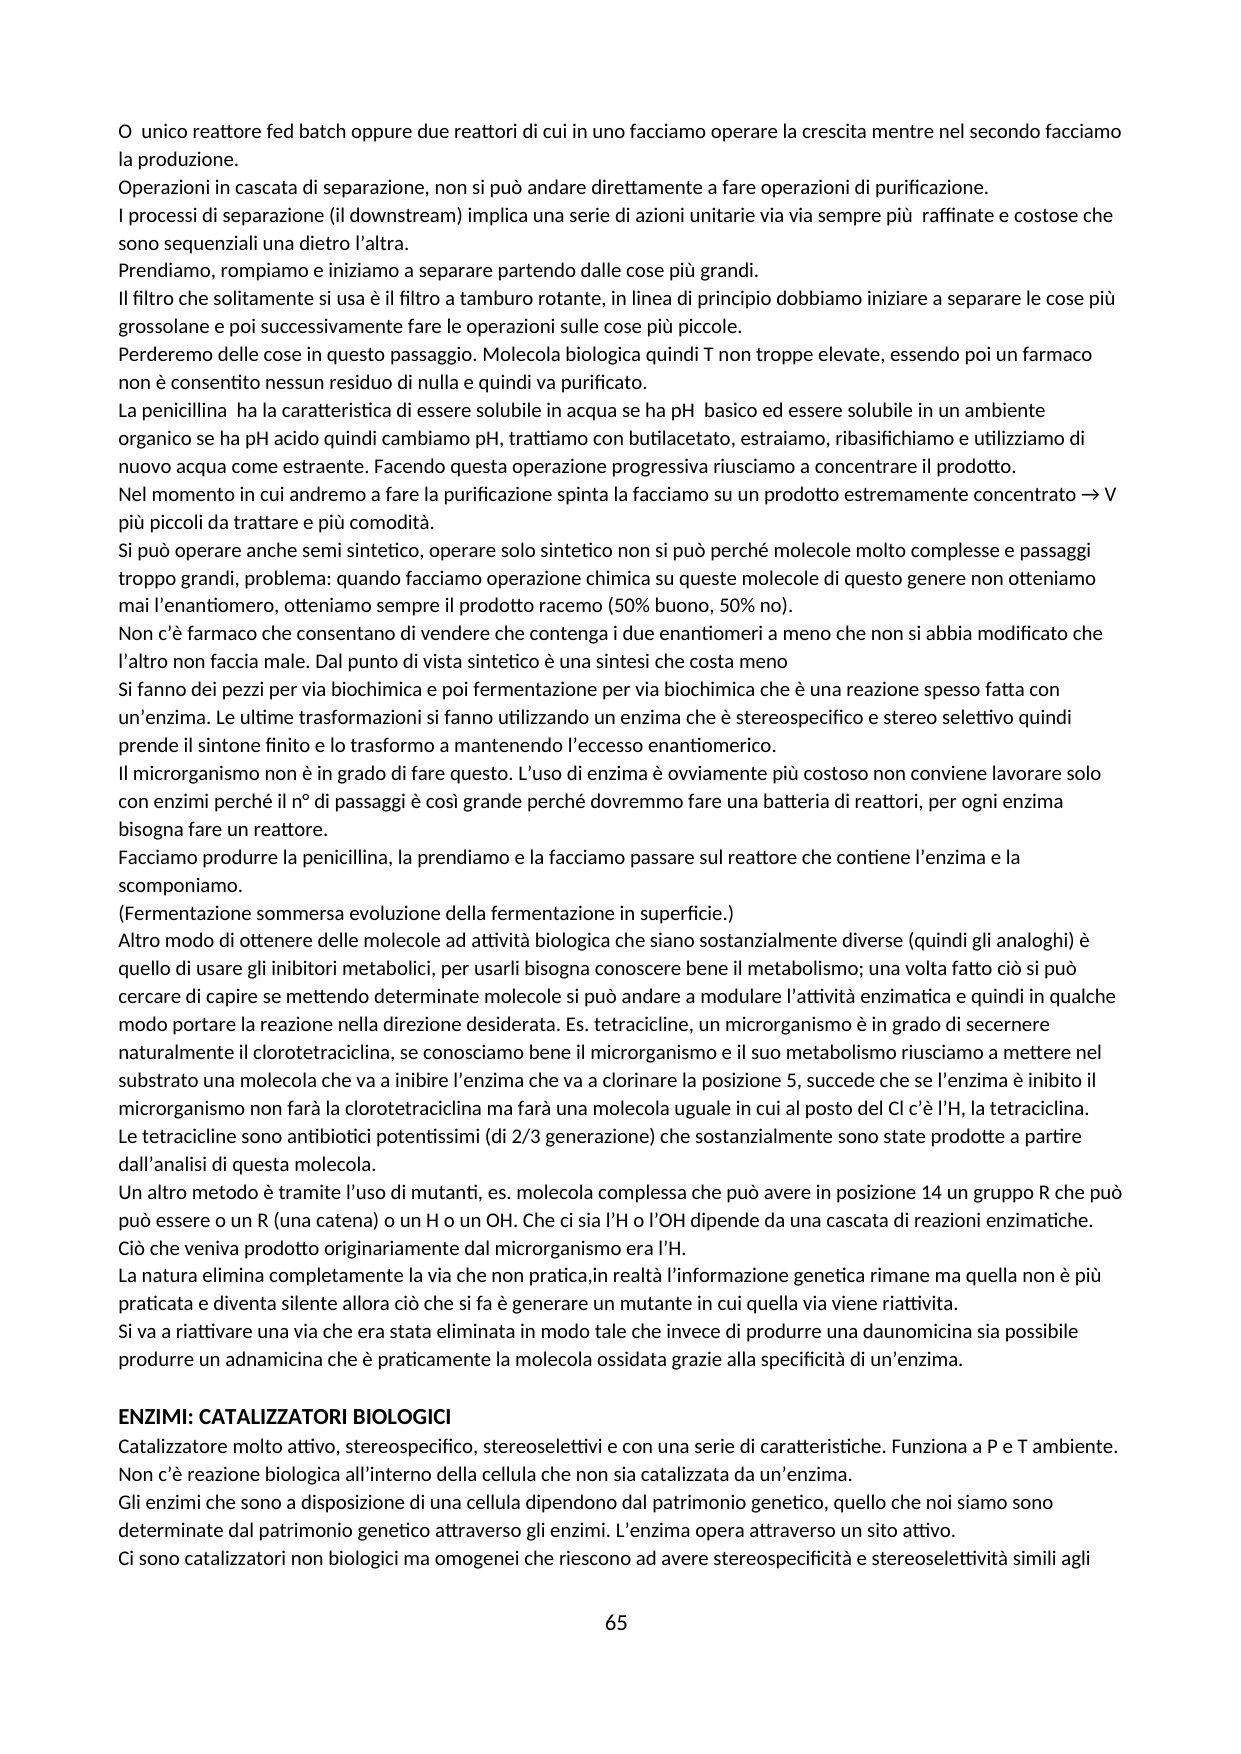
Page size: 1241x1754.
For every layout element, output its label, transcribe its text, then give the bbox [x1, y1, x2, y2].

text O unico reattore fed batch oppure due reattori di cui in uno facciamo operare la crescita mentre nel secondo facciamo la produzione. Operazioni in cascata di separazione, non si può andare direttamente a fare operazioni di purificazione. I processi di separazione (il downstream) implica una serie di azioni unitarie via via sempre più raffinate e costose che sono sequenziali una dietro l’altra. Prendiamo, rompiamo e iniziamo a separare partendo dalle cose più grandi. Il filtro che solitamente si usa è il filtro a tamburo rotante, in linea di principio dobbiamo iniziare a separare le cose più grossolane e poi successivamente fare le operazioni sulle cose più piccole. Perderemo delle cose in questo passaggio. Molecola biologica quindi T non troppe elevate, essendo poi un farmaco non è consentito nessun residuo di nulla e quindi va purificato. La penicillina ha la caratteristica di essere solubile in acqua se ha pH basico ed essere solubile in un ambiente organico se ha pH acido quindi cambiamo pH, trattiamo con butilacetato, estraiamo, ribasifichiamo e utilizziamo di nuovo acqua come estraente. Facendo questa operazione progressiva riusciamo a concentrare il prodotto. Nel momento in cui andremo a fare la purificazione spinta la facciamo su un prodotto estremamente concentrato → V più piccoli da trattare e più comodità. Si può operare anche semi sintetico, operare solo sintetico non si può perché molecole molto complesse e passaggi troppo grandi, problema: quando facciamo operazione chimica su queste molecole di questo genere non otteniamo mai l’enantiomero, otteniamo sempre il prodotto racemo (50% buono, 50% no). Non c’è farmaco che consentano di vendere che contenga i due enantiomeri a meno che non si abbia modificato che l’altro non faccia male. Dal punto di vista sintetico è una sintesi che costa meno Si fanno dei pezzi per via biochimica e poi fermentazione per via biochimica che è una reazione spesso fatta con un’enzima. Le ultime trasformazioni si fanno utilizzando un enzima che è stereospecifico e stereo selettivo quindi prende il sintone finito e lo trasformo a mantenendo l’eccesso enantiomerico. Il microrganismo non è in grado di fare questo. L’uso di enzima è ovviamente più costoso non conviene lavorare solo con enzimi perché il n° di passaggi è così grande perché dovremmo fare una batteria di reattori, per ogni enzima bisogna fare un reattore. Facciamo produrre la penicillina, la prendiamo e la facciamo passare sul reattore che contiene l’enzima e la scomponiamo. (Fermentazione sommersa evoluzione della fermentazione in superficie.) Altro modo di ottenere delle molecole ad attività biologica che siano sostanzialmente diverse (quindi gli analoghi) è quello di usare gli inibitori metabolici, per usarli bisogna conoscere bene il metabolismo; una volta fatto ciò si può cercare di capire se mettendo determinate molecole si può andare a modulare l’attività enzimatica e quindi in qualche modo portare la reazione nella direzione desiderata. Es. tetracicline, un microrganismo è in grado di secernere naturalmente il clorotetraciclina, se conosciamo bene il microrganismo e il suo metabolismo riusciamo a mettere nel substrato una molecola che va a inibire l’enzima che va a clorinare la posizione 5, succede che se l’enzima è inibito il microrganismo non farà la clorotetraciclina ma farà una molecola uguale in cui al posto del Cl c’è l’H, la tetraciclina. Le tetracicline sono antibiotici potentissimi (di 2/3 generazione) che sostanzialmente sono state prodotte a partire dall’analisi di questa molecola. Un altro metodo è tramite l’uso di mutanti, es. molecola complessa che può avere in posizione 14 un gruppo R che può può essere o un R (una catena) o un H o un OH. Che ci sia l’H o l’OH dipende da una cascata di reazioni enzimatiche. Ciò che veniva prodotto originariamente dal microrganismo era l’H. La natura elimina completamente la via che non pratica,in realtà l’informazione genetica rimane ma quella non è più praticata e diventa silente allora ciò che si fa è generare un mutante in cui quella via viene riattivita. Si va a riattivare una via che era stata eliminata in modo tale che invece di produrre una daunomicina sia possibile produrre un adnamicina che è praticamente la molecola ossidata grazie alla specificità di un’enzima. ENZIMI: CATALIZZATORI BIOLOGICI Catalizzatore molto attivo, stereospecifico, stereoselettivi e con una serie di caratteristiche. Funziona a P e T ambiente. Non c’è reazione biologica all’interno della cellula che non sia catalizzata da un’enzima. Gli enzimi che sono a disposizione di una cellula dipendono dal patrimonio genetico, quello che noi siamo sono determinate dal patrimonio genetico attraverso gli enzimi. L’enzima opera attraverso un sito attivo. Ci sono catalizzatori non biologici ma omogenei che riescono ad avere stereospecificità e stereoselettività simili agli [118, 118, 1124, 1570]
